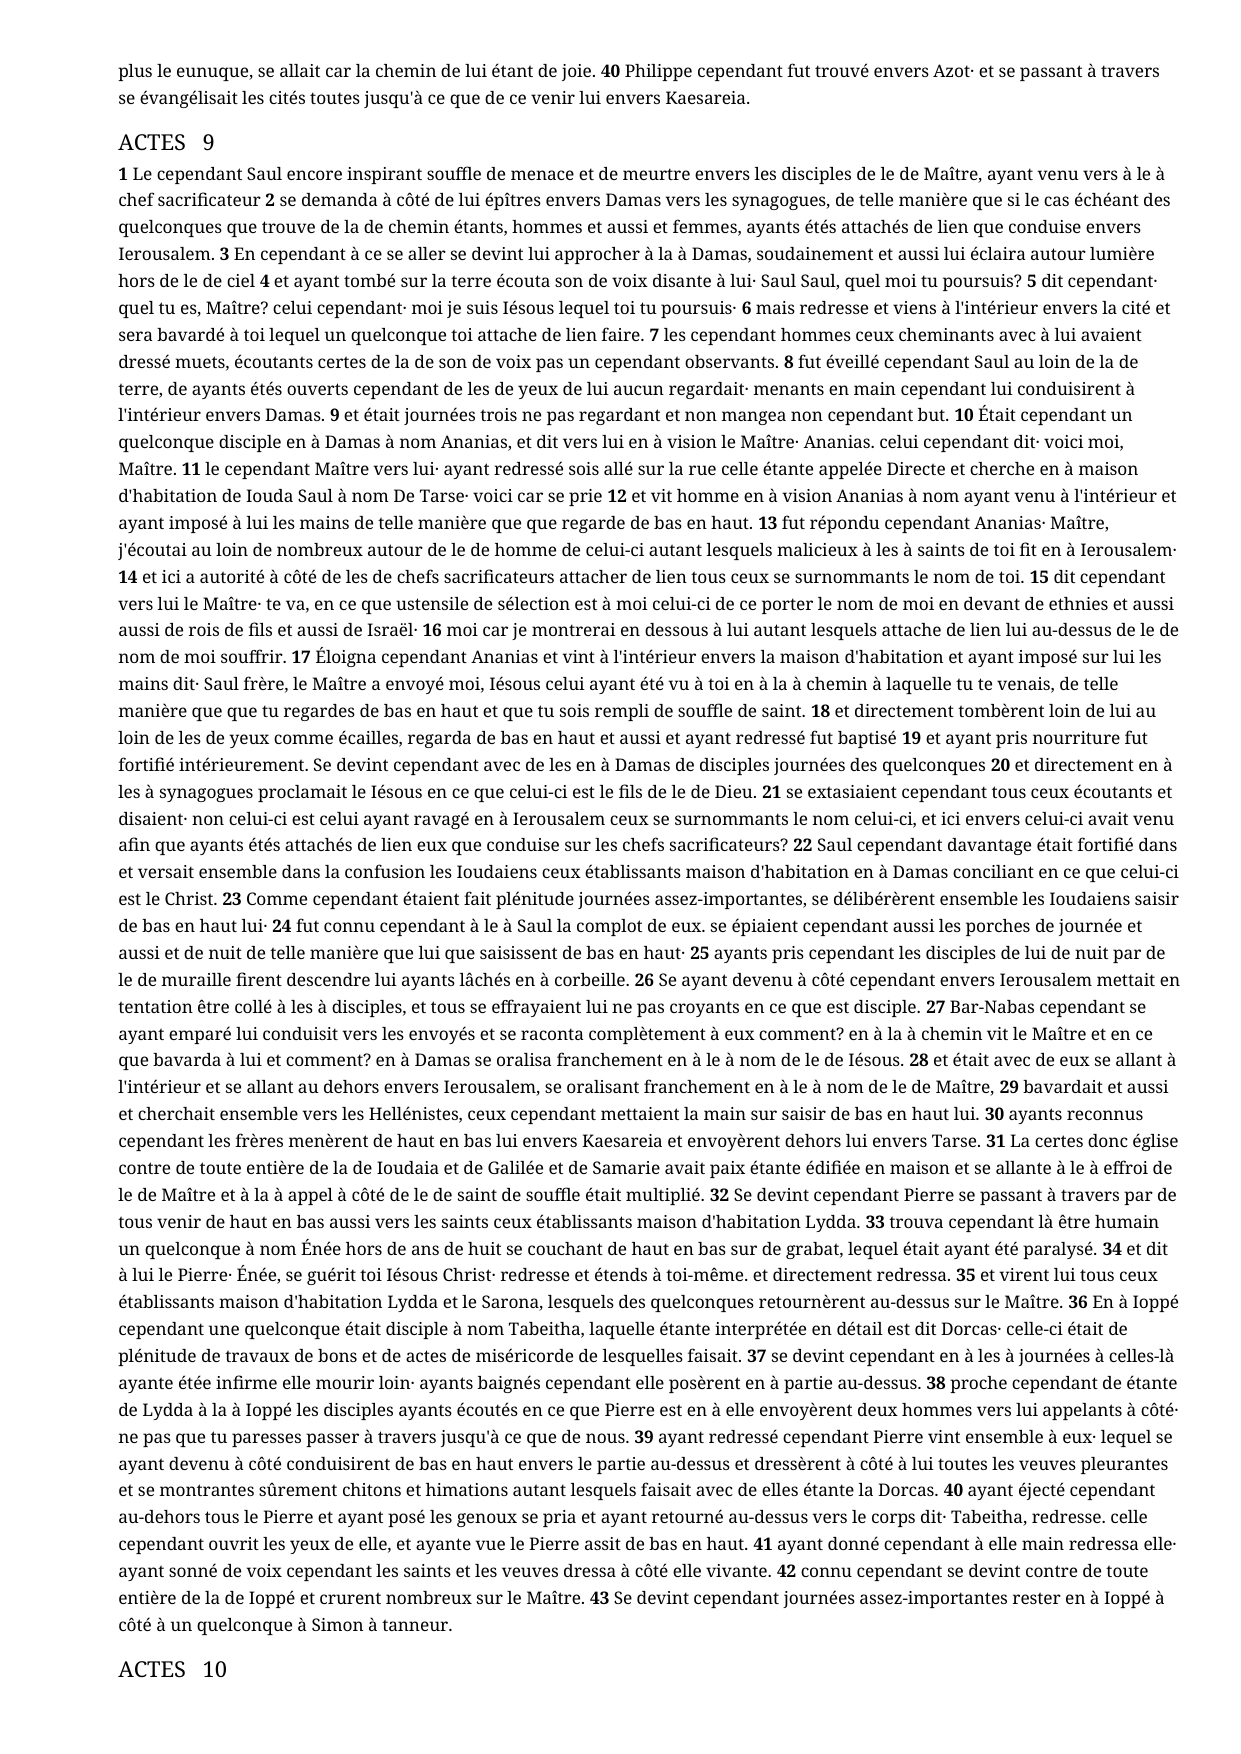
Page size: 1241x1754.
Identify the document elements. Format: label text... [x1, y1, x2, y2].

text 1 Le cependant Saul encore inspirant souffle de menace et de meurtre envers les disciples de le de Maître, ayant venu vers à le à chef sacrificateur 2 se demanda à côté de lui épîtres envers Damas vers les synagogues, de telle manière que si le cas échéant des quelconques que trouve de la de chemin étants, hommes et aussi et femmes, ayants étés attachés de lien que conduise envers Ierousalem. 3 En cependant à ce se aller se devint lui approcher à la à Damas, soudainement et aussi lui éclaira autour lumière hors de le de ciel 4 et ayant tombé sur la terre écouta son de voix disante à lui· Saul Saul, quel moi tu poursuis? 5 dit cependant· quel tu es, Maître? celui cependant· moi je suis Iésous lequel toi tu poursuis· 6 mais redresse et viens à l'intérieur envers la cité et sera bavardé à toi lequel un quelconque toi attache de lien faire. 7 les cependant hommes ceux cheminants avec à lui avaient dressé muets, écoutants certes de la de son de voix pas un cependant observants. 8 fut éveillé cependant Saul au loin de la de terre, de ayants étés ouverts cependant de les de yeux de lui aucun regardait· menants en main cependant lui conduisirent à l'intérieur envers Damas. 9 et était journées trois ne pas regardant et non mangea non cependant but. 10 Était cependant un quelconque disciple en à Damas à nom Ananias, et dit vers lui en à vision le Maître· Ananias. celui cependant dit· voici moi, Maître. 11 le cependant Maître vers lui· ayant redressé sois allé sur la rue celle étante appelée Directe et cherche en à maison d'habitation de Iouda Saul à nom De Tarse· voici car se prie 12 et vit homme en à vision Ananias à nom ayant venu à l'intérieur et ayant imposé à lui les mains de telle manière que que regarde de bas en haut. 13 fut répondu cependant Ananias· Maître, j'écoutai au loin de nombreux autour de le de homme de celui-ci autant lesquels malicieux à les à saints de toi fit en à Ierousalem· 14 et ici a autorité à côté de les de chefs sacrificateurs attacher de lien tous ceux se surnommants le nom de toi. 15 dit cependant vers lui le Maître· te va, en ce que ustensile de sélection est à moi celui-ci de ce porter le nom de moi en devant de ethnies et aussi aussi de rois de fils et aussi de Israël· 16 moi car je montrerai en dessous à lui autant lesquels attache de lien lui au-dessus de le de nom de moi souffrir. 17 Éloigna cependant Ananias et vint à l'intérieur envers la maison d'habitation et ayant imposé sur lui les mains dit· Saul frère, le Maître a envoyé moi, Iésous celui ayant été vu à toi en à la à chemin à laquelle tu te venais, de telle manière que que tu regardes de bas en haut et que tu sois rempli de souffle de saint. 18 et directement tombèrent loin de lui au loin de les de yeux comme écailles, regarda de bas en haut et aussi et ayant redressé fut baptisé 19 et ayant pris nourriture fut fortifié intérieurement. Se devint cependant avec de les en à Damas de disciples journées des quelconques 20 et directement en à les à synagogues proclamait le Iésous en ce que celui-ci est le fils de le de Dieu. 21 se extasiaient cependant tous ceux écoutants et disaient· non celui-ci est celui ayant ravagé en à Ierousalem ceux se surnommants le nom celui-ci, et ici envers celui-ci avait venu afin que ayants étés attachés de lien eux que conduise sur les chefs sacrificateurs? 22 Saul cependant davantage était fortifié dans et versait ensemble dans la confusion les Ioudaiens ceux établissants maison d'habitation en à Damas conciliant en ce que celui-ci est le Christ. 23 Comme cependant étaient fait plénitude journées assez-importantes, se délibérèrent ensemble les Ioudaiens saisir de bas en haut lui· 24 fut connu cependant à le à Saul la complot de eux. se épiaient cependant aussi les porches de journée et aussi et de nuit de telle manière que lui que saisissent de bas en haut· 25 ayants pris cependant les disciples de lui de nuit par de le de muraille firent descendre lui ayants lâchés en à corbeille. 26 Se ayant devenu à côté cependant envers Ierousalem mettait en tentation être collé à les à disciples, et tous se effrayaient lui ne pas croyants en ce que est disciple. 27 Bar-Nabas cependant se ayant emparé lui conduisit vers les envoyés et se raconta complètement à eux comment? en à la à chemin vit le Maître et en ce que bavarda à lui et comment? en à Damas se oralisa franchement en à le à nom de le de Iésous. 28 et était avec de eux se allant à l'intérieur et se allant au dehors envers Ierousalem, se oralisant franchement en à le à nom de le de Maître, 29 bavardait et aussi et cherchait ensemble vers les Hellénistes, ceux cependant mettaient la main sur saisir de bas en haut lui. 30 ayants reconnus cependant les frères menèrent de haut en bas lui envers Kaesareia et envoyèrent dehors lui envers Tarse. 31 La certes donc église contre de toute entière de la de Ioudaia et de Galilée et de Samarie avait paix étante édifiée en maison et se allante à le à effroi de le de Maître et à la à appel à côté de le de saint de souffle était multiplié. 32 Se devint cependant Pierre se passant à travers par de tous venir de haut en bas aussi vers les saints ceux établissants maison d'habitation Lydda. 33 trouva cependant là être humain un quelconque à nom Énée hors de ans de huit se couchant de haut en bas sur de grabat, lequel était ayant été paralysé. 34 et dit à lui le Pierre· Énée, se guérit toi Iésous Christ· redresse et étends à toi-même. et directement redressa. 35 et virent lui tous ceux établissants maison d'habitation Lydda et le Sarona, lesquels des quelconques retournèrent au-dessus sur le Maître. 36 En à Ioppé cependant une quelconque était disciple à nom Tabeitha, laquelle étante interprétée en détail est dit Dorcas· celle-ci était de plénitude de travaux de bons et de actes de miséricorde de lesquelles faisait. 37 se devint cependant en à les à journées à celles-là ayante étée infirme elle mourir loin· ayants baignés cependant elle posèrent en à partie au-dessus. 38 proche cependant de étante de Lydda à la à Ioppé les disciples ayants écoutés en ce que Pierre est en à elle envoyèrent deux hommes vers lui appelants à côté· ne pas que tu paresses passer à travers jusqu'à ce que de nous. 39 ayant redressé cependant Pierre vint ensemble à eux· lequel se ayant devenu à côté conduisirent de bas en haut envers le partie au-dessus et dressèrent à côté à lui toutes les veuves pleurantes et se montrantes sûrement chitons et himations autant lesquels faisait avec de elles étante la Dorcas. 40 ayant éjecté cependant au-dehors tous le Pierre et ayant posé les genoux se pria et ayant retourné au-dessus vers le corps dit· Tabeitha, redresse. celle cependant ouvrit les yeux de elle, et ayante vue le Pierre assit de bas en haut. 41 ayant donné cependant à elle main redressa elle· ayant sonné de voix cependant les saints et les veuves dressa à côté elle vivante. 42 connu cependant se devint contre de toute entière de la de Ioppé et crurent nombreux sur le Maître. 43 Se devint cependant journées assez-importantes rester en à Ioppé à côté à un quelconque à Simon à tanneur. [118, 162, 1181, 1636]
text plus le eunuque, se allait car la chemin de lui étant de joie. 40 Philippe cependant fut trouvé envers Azot· et se passant à travers se évangélisait les cités toutes jusqu'à ce que de ce venir lui envers Kaesareia. [118, 59, 1181, 109]
text ACTES 9 [118, 127, 1181, 157]
text ACTES 10 [118, 1654, 1181, 1684]
